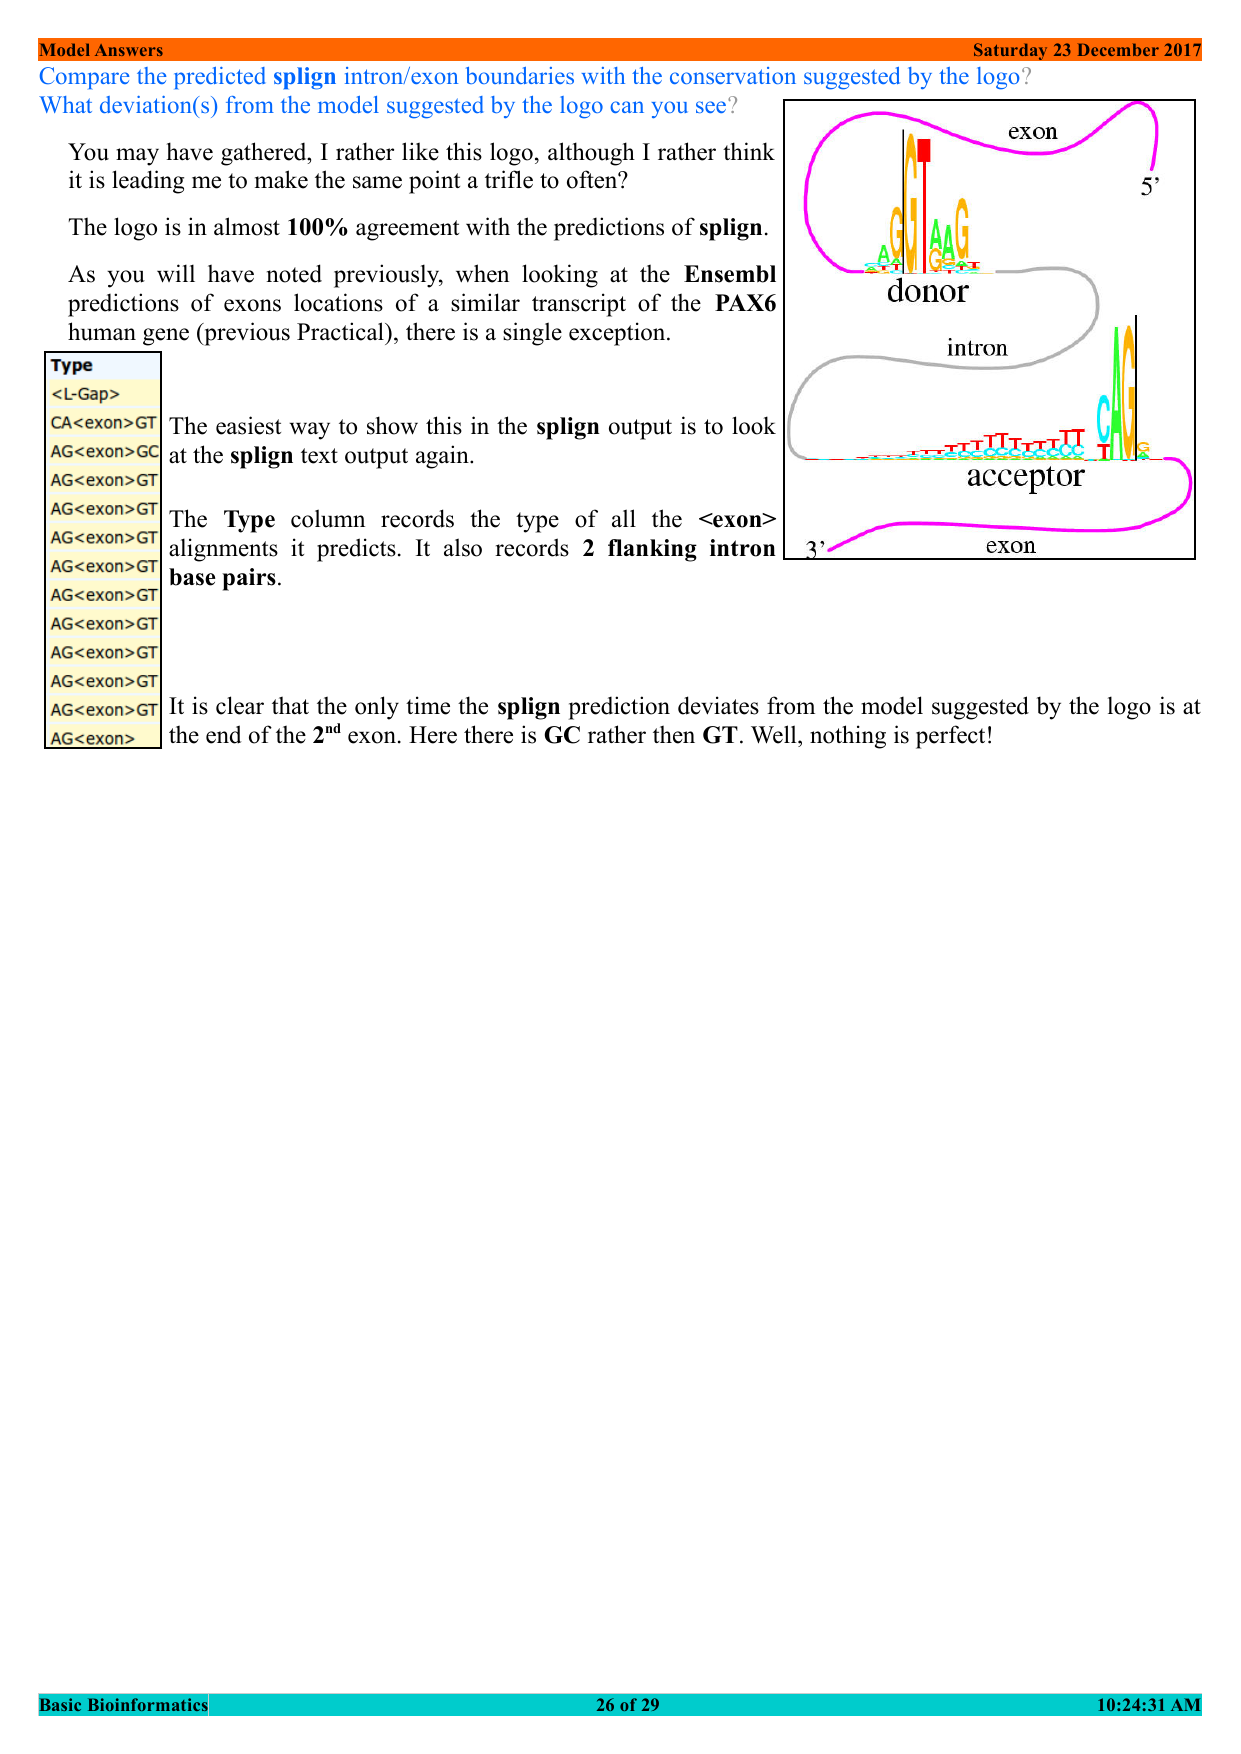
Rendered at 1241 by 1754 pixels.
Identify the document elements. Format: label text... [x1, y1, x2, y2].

text The Type column records the type of all the <exon> alignments it predicts. It also records 2 flanking intron base pairs. [162, 504, 1202, 591]
text It is clear that the only time the splign prediction deviates from the model suggested by the logo is at the end of the 2nd exon. Here there is GC rather then GT. Well, nothing is perfect! [162, 691, 1202, 749]
picture [785, 101, 1194, 558]
text You may have gathered, I rather like this logo, although I rather think it is leading me to make the same point a trifle to often? [68, 136, 782, 194]
text Compare the predicted splign intron/exon boundaries with the conservation suggested by the logo? [38, 61, 1202, 89]
text What deviation(s) from the model suggested by the logo can you see? [38, 89, 1202, 119]
picture [46, 353, 160, 747]
text The easiest way to show this in the splign output is to look at the splign text output again. [162, 411, 782, 469]
text The logo is in almost 100% agreement with the predictions of splign. [68, 212, 782, 241]
text As you will have noted previously, when looking at the Ensembl predictions of exons locations of a similar transcript of the PAX6 human gene (previous Practical), there is a single exception. [68, 259, 782, 346]
